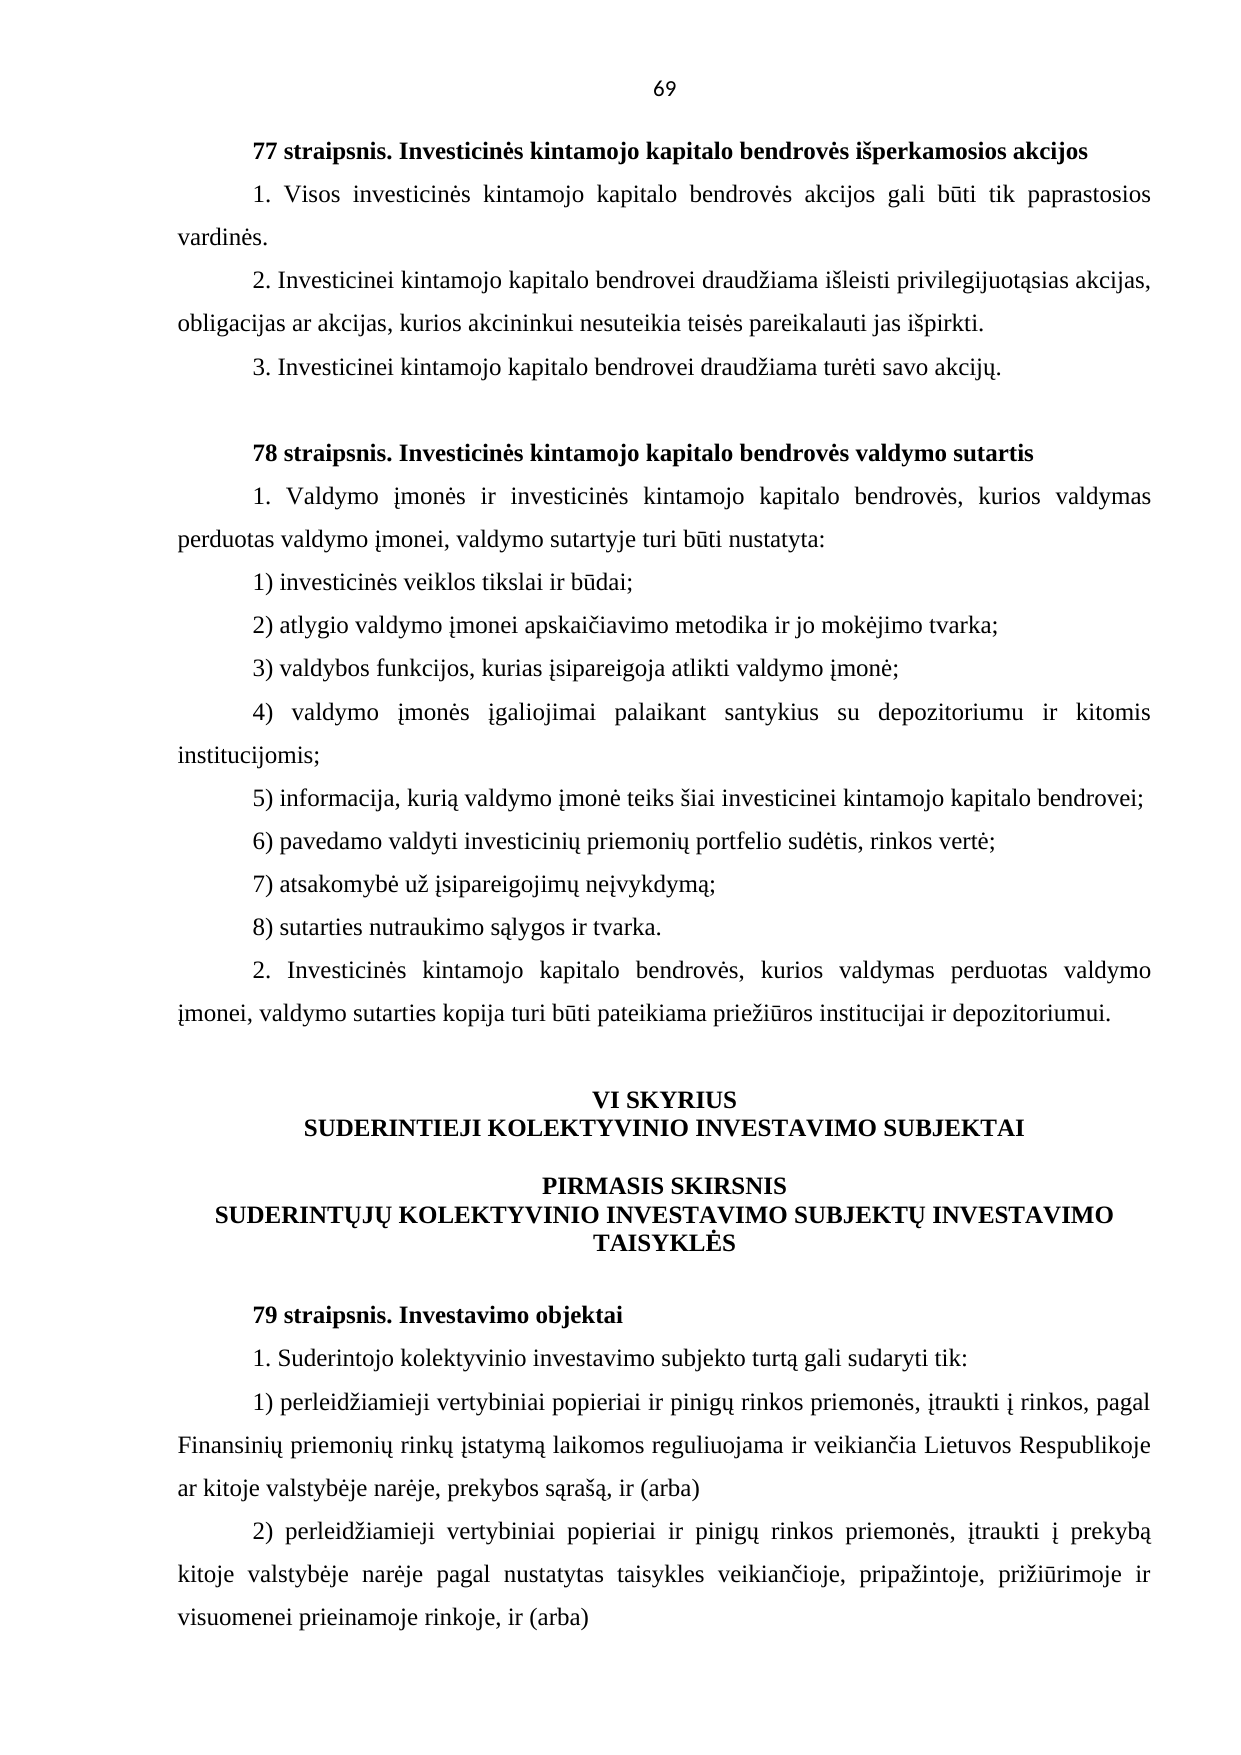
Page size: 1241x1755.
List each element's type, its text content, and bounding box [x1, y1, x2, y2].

text 1. Valdymo įmonės ir investicinės kintamojo kapitalo bendrovės, kurios valdymas perduotas valdymo įmonei, valdymo sutartyje turi būti nustatyta: [177, 481, 1152, 553]
text 79 straipsnis. Investavimo objektai [252, 1300, 1152, 1329]
text 5) informacija, kurią valdymo įmonė teiks šiai investicinei kintamojo kapitalo bendrovei; [177, 783, 1152, 812]
text 3. Investicinei kintamojo kapitalo bendrovei draudžiama turėti savo akcijų. [177, 352, 1152, 380]
text 2. Investicinei kintamojo kapitalo bendrovei draudžiama išleisti privilegijuotąsias akcijas, obligacijas ar akcijas, kurios akcininkui nesuteikia teisės pareikalauti jas išpirkti. [177, 265, 1152, 337]
text 3) valdybos funkcijos, kurias įsipareigoja atlikti valdymo įmonė; [177, 653, 1152, 682]
text SUDERINTŲJŲ KOLEKTYVINIO INVESTAVIMO SUBJEKTŲ INVESTAVIMO TAISYKLĖS [177, 1200, 1152, 1257]
text 8) sutarties nutraukimo sąlygos ir tvarka. [177, 912, 1152, 941]
text 78 straipsnis. Investicinės kintamojo kapitalo bendrovės valdymo sutartis [252, 438, 1152, 467]
text 2) perleidžiamieji vertybiniai popieriai ir pinigų rinkos priemonės, įtraukti į prekybą kitoje valstybėje narėje pagal nustatytas taisykles veikiančioje, pripažintoje, prižiūrimoje ir visuomenei prieinamoje rinkoje, ir (arba) [177, 1516, 1152, 1631]
text SUDERINTIEJI KOLEKTYVINIO INVESTAVIMO SUBJEKTAI [177, 1113, 1152, 1142]
text 2. Investicinės kintamojo kapitalo bendrovės, kurios valdymas perduotas valdymo įmonei, valdymo sutarties kopija turi būti pateikiama priežiūros institucijai ir depozitoriumui. [177, 955, 1152, 1027]
text 1) perleidžiamieji vertybiniai popieriai ir pinigų rinkos priemonės, įtraukti į rinkos, pagal Finansinių priemonių rinkų įstatymą laikomos reguliuojama ir veikiančia Lietuvos Respublikoje ar kitoje valstybėje narėje, prekybos sąrašą, ir (arba) [177, 1387, 1152, 1502]
text 4) valdymo įmonės įgaliojimai palaikant santykius su depozitoriumu ir kitomis institucijomis; [177, 697, 1152, 768]
text 1. Suderintojo kolektyvinio investavimo subjekto turtą gali sudaryti tik: [177, 1343, 1152, 1372]
text 2) atlygio valdymo įmonei apskaičiavimo metodika ir jo mokėjimo tvarka; [177, 610, 1152, 639]
text 6) pavedamo valdyti investicinių priemonių portfelio sudėtis, rinkos vertė; [177, 826, 1152, 855]
text 7) atsakomybė už įsipareigojimų neįvykdymą; [177, 869, 1152, 898]
text 1) investicinės veiklos tikslai ir būdai; [177, 567, 1152, 596]
text PIRMASIS SKIRSNIS [177, 1171, 1152, 1200]
text 77 straipsnis. Investicinės kintamojo kapitalo bendrovės išperkamosios akcijos [252, 136, 1152, 165]
text VI SKYRIUS [177, 1085, 1152, 1113]
text 1. Visos investicinės kintamojo kapitalo bendrovės akcijos gali būti tik paprastosios vardinės. [177, 179, 1152, 251]
